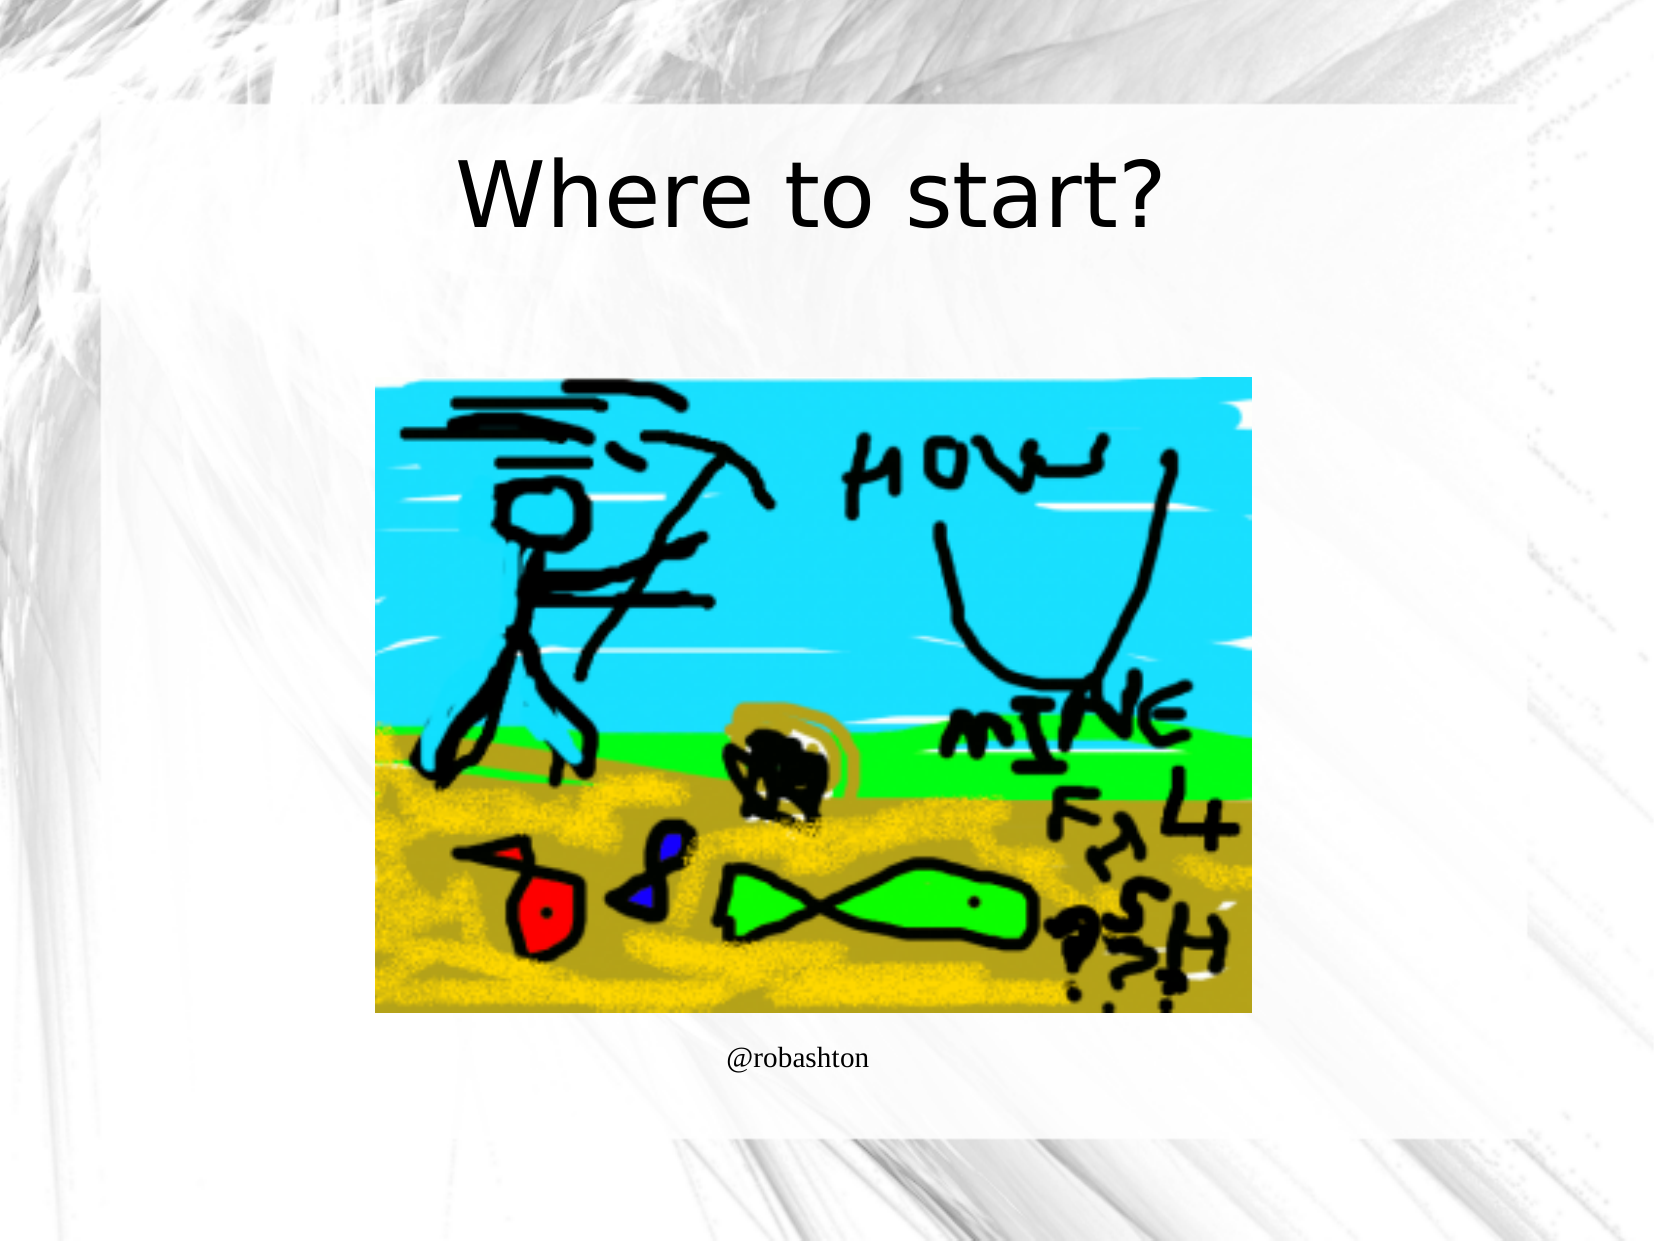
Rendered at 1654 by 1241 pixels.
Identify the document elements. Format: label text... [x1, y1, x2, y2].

picture [0, 0, 1654, 1241]
title Where to start? [118, 112, 1506, 281]
